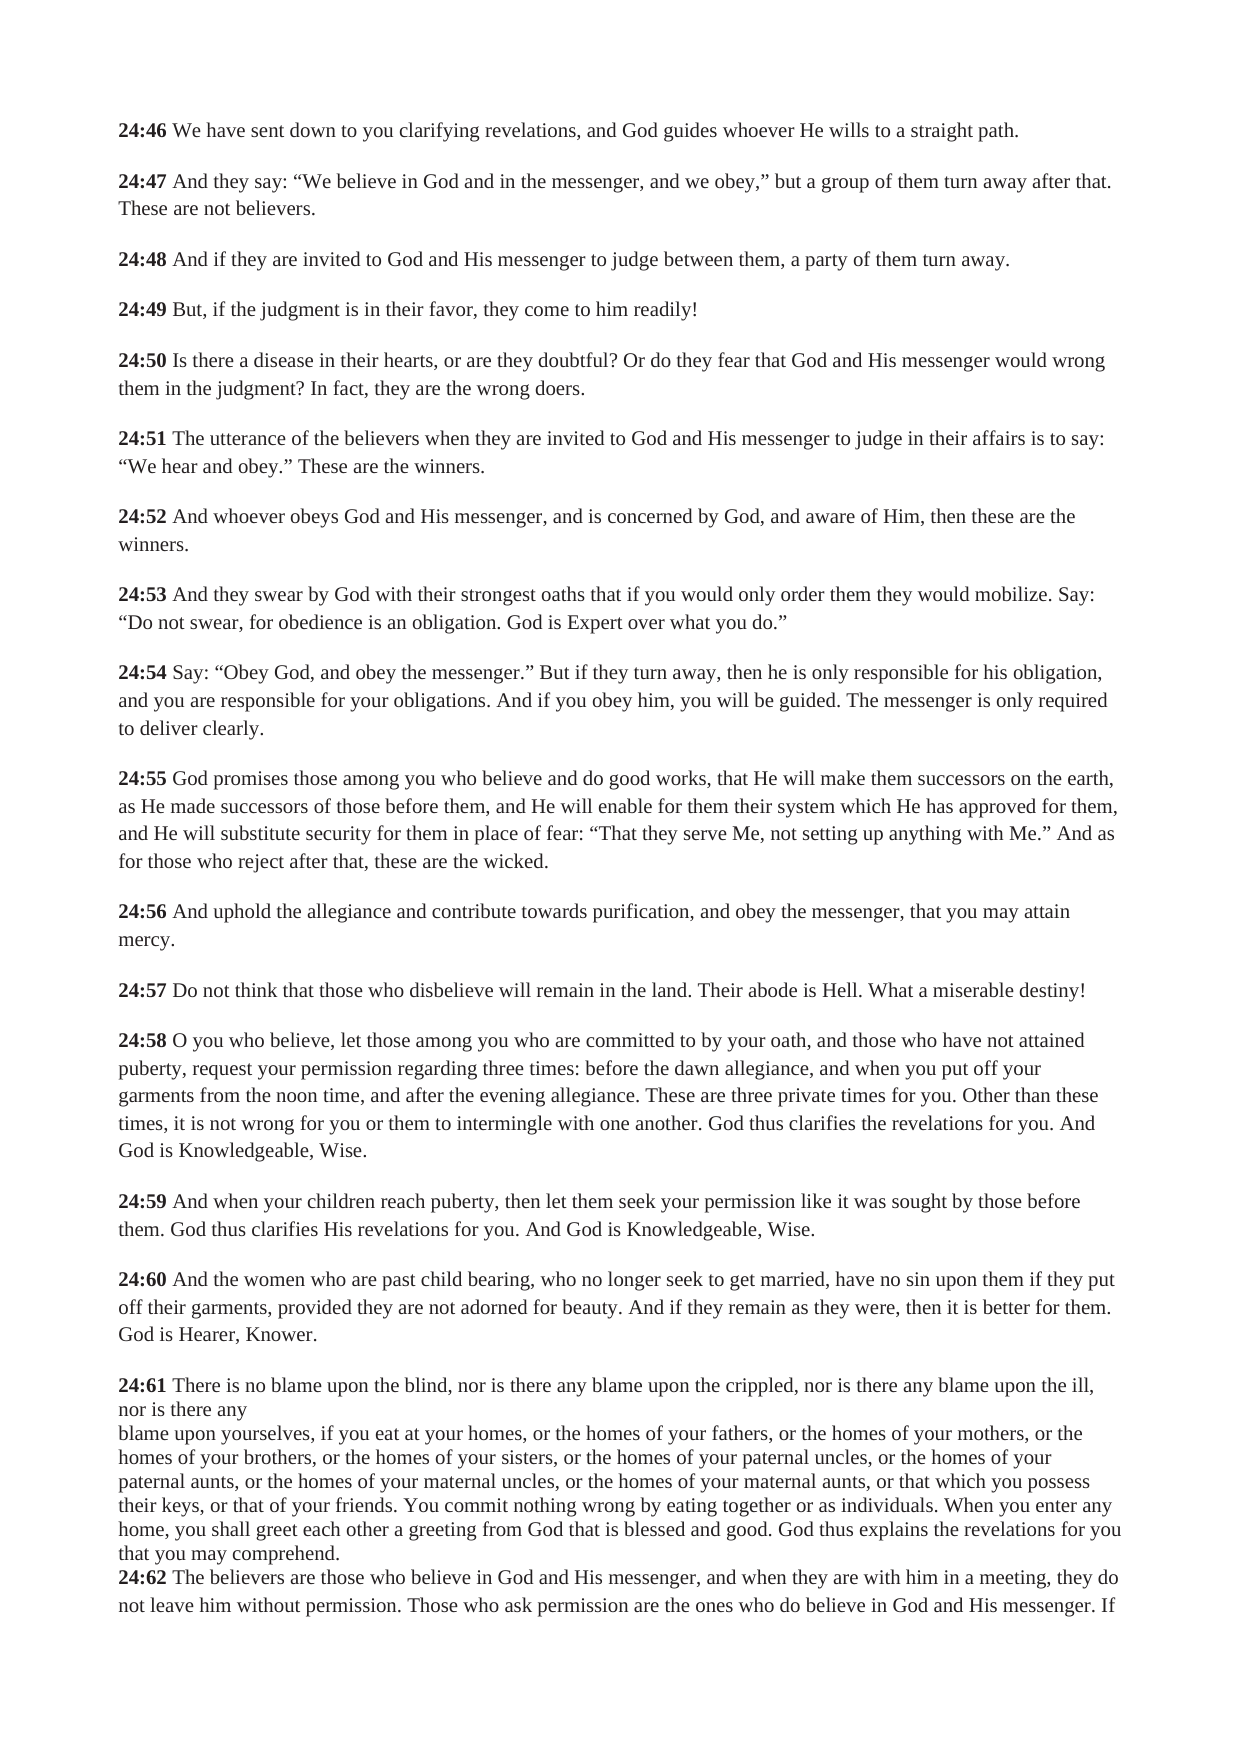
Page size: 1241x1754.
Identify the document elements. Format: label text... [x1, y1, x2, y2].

text 24:48 And if they are invited to God and His messenger to judge be­tween them, a party of them turn away. [118, 247, 1122, 271]
text 24:50 Is there a disease in their hearts, or are they doubtful? Or do they fear that God and His messenger would wrong them in the judgment? In fact, they are the wrong doers. [118, 348, 1122, 399]
text 24:51 The utterance of the believers when they are invited to God and His messenger to judge in their affairs is to say: “We hear and obey.” These are the winners. [118, 426, 1122, 478]
text 24:49 But, if the judgment is in their favor, they come to him readily! [118, 297, 1122, 321]
text 24:62 The believers are those who believe in God and His messenger, and when they are with him in a meeting, they do not leave him without permission. Those who ask permission are the ones who do believe in God and His messenger. If [118, 1565, 1122, 1617]
text 24:57 Do not think that those who disbelieve will remain in the land. Their abode is Hell. What a miserable destiny! [118, 977, 1122, 1002]
text 24:52 And whoever obeys God and His messenger, and is concerned by God, and aware of Him, then these are the winners. [118, 504, 1122, 556]
text 24:53 And they swear by God with their strongest oaths that if you would only order them they would mobilize. Say: “Do not swear, for obedience is an obligation. God is Expert over what you do.” [118, 582, 1122, 634]
text 24:47 And they say: “We believe in God and in the messenger, and we obey,” but a group of them turn away after that. These are not believers. [118, 169, 1122, 220]
text 24:58 O you who believe, let those among you who are committed to by your oath, and those who have not attained puberty, request your permission regarding three times: before the dawn allegiance, and when you put off your garments from the noon time, and after the evening allegiance. These are three private times for you. Other than these times, it is not wrong for you or them to intermingle with one another. God thus clarifies the revelations for you. And God is Knowledgeable, Wise. [118, 1028, 1122, 1162]
text 24:54 Say: “Obey God, and obey the messenger.” But if they turn away, then he is only responsible for his obligation, and you are responsible for your obligations. And if you obey him, you will be guided. The messenger is only required to deliver clearly. [118, 660, 1122, 739]
text 24:60 And the women who are past child bearing, who no longer seek to get married, have no sin upon them if they put off their garments, provided they are not adorned for beauty. And if they remain as they were, then it is better for them. God is Hearer, Knower. [118, 1267, 1122, 1346]
text 24:56 And uphold the allegiance and contribute towards purification, and obey the messenger, that you may attain mercy. [118, 899, 1122, 951]
text 24:59 And when your children reach puberty, then let them seek your permission like it was sought by those before them. God thus clarifies His revelations for you. And God is Knowledgeable, Wise. [118, 1189, 1122, 1241]
text 24:55 God promises those among you who believe and do good works, that He will make them successors on the earth, as He made successors of those before them, and He will enable for them their system which He has approved for them, and He will substitute security for them in place of fear: “That they serve Me, not setting up anything with Me.” And as for those who reject after that, these are the wicked. [118, 766, 1122, 873]
text blame upon yourselves, if you eat at your homes, or the homes of your fathers, or the homes of your mothers, or the homes of your brothers, or the homes of your sisters, or the homes of your paternal uncles, or the homes of your paternal aunts, or the homes of your maternal uncles, or the homes of your maternal aunts, or that which you possess their keys, or that of your friends. You commit nothing wrong by eating together or as individuals. When you enter any home, you shall greet each other a greeting from God that is blessed and good. God thus explains the revelations for you that you may comprehend. [118, 1421, 1122, 1565]
text 24:46 We have sent down to you clarifying revelations, and God guides whoever He wills to a straight path. [118, 118, 1122, 142]
text 24:61 There is no blame upon the blind, nor is there any blame upon the crippled, nor is there any blame upon the ill, nor is there any [118, 1373, 1122, 1421]
